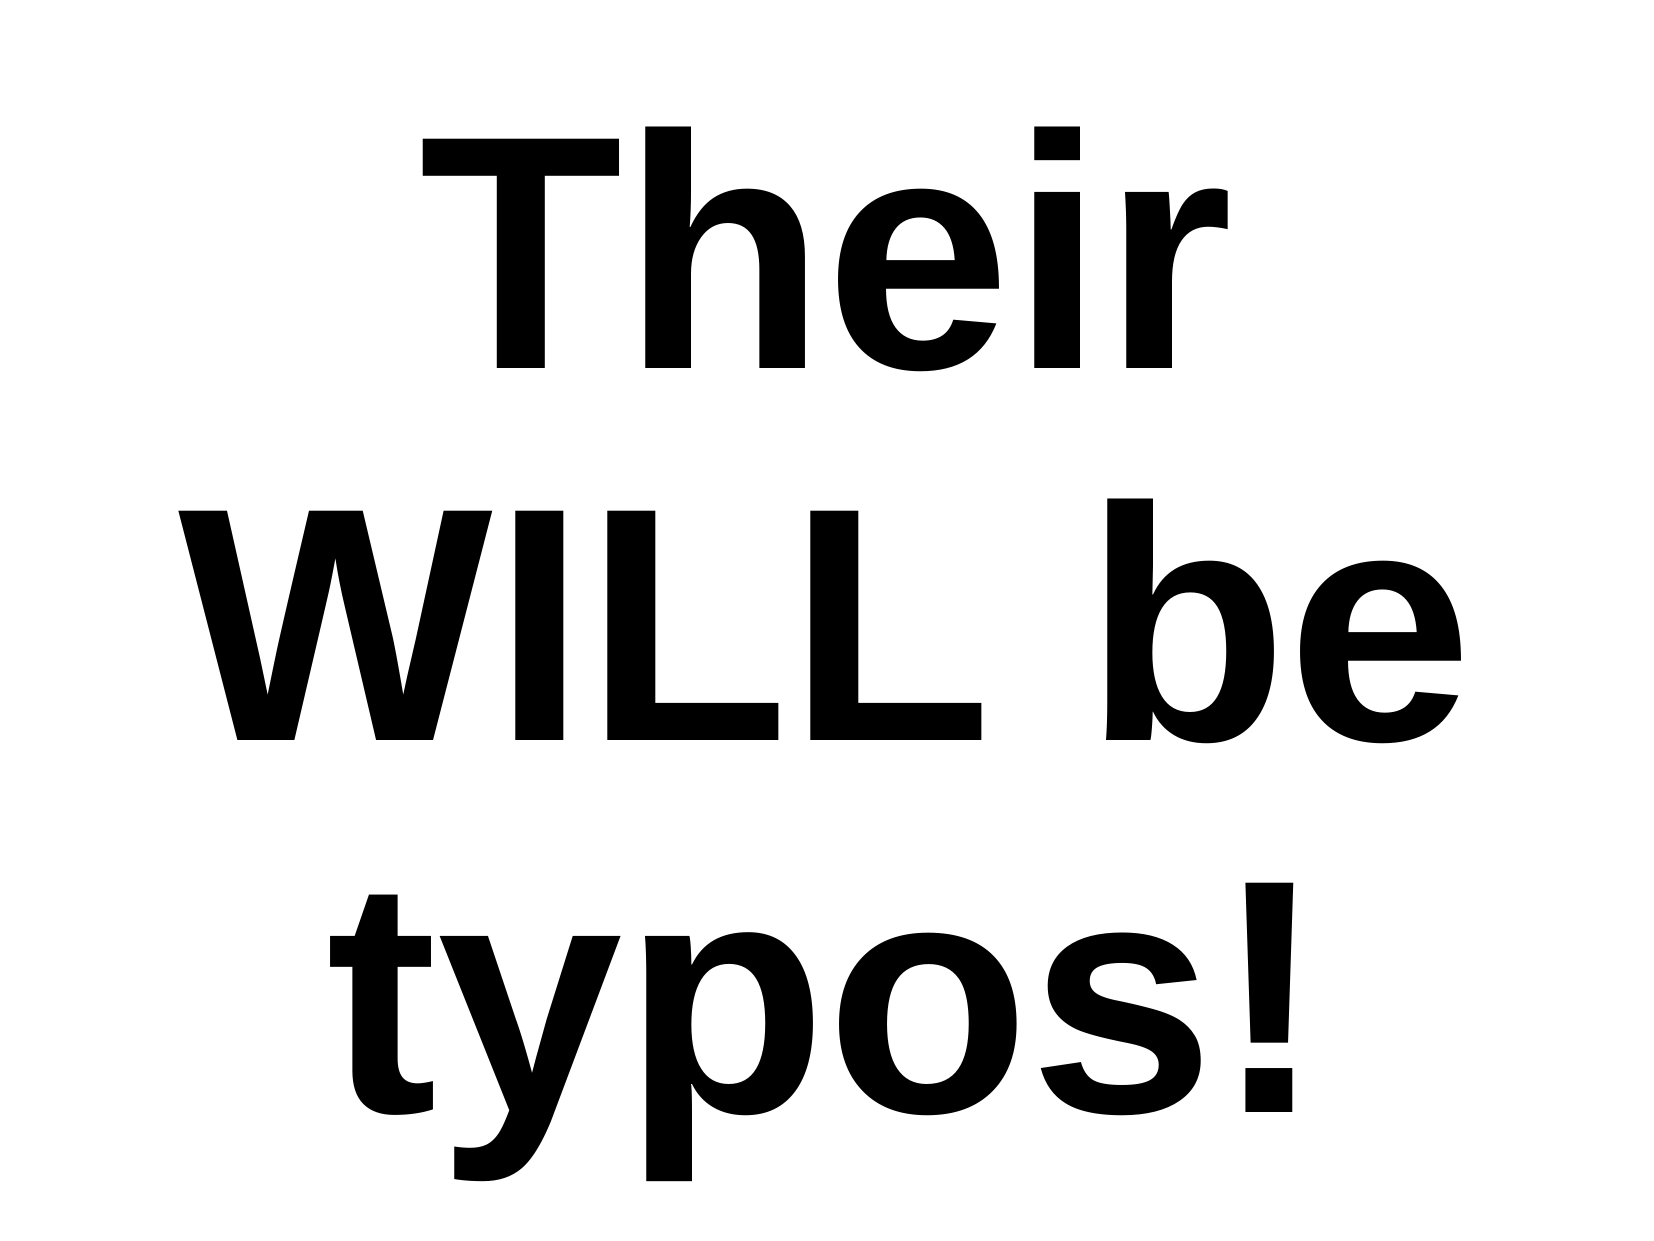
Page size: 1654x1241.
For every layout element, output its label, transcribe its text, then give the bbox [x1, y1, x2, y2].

title Their WILL be typos! [82, 49, 1571, 1201]
